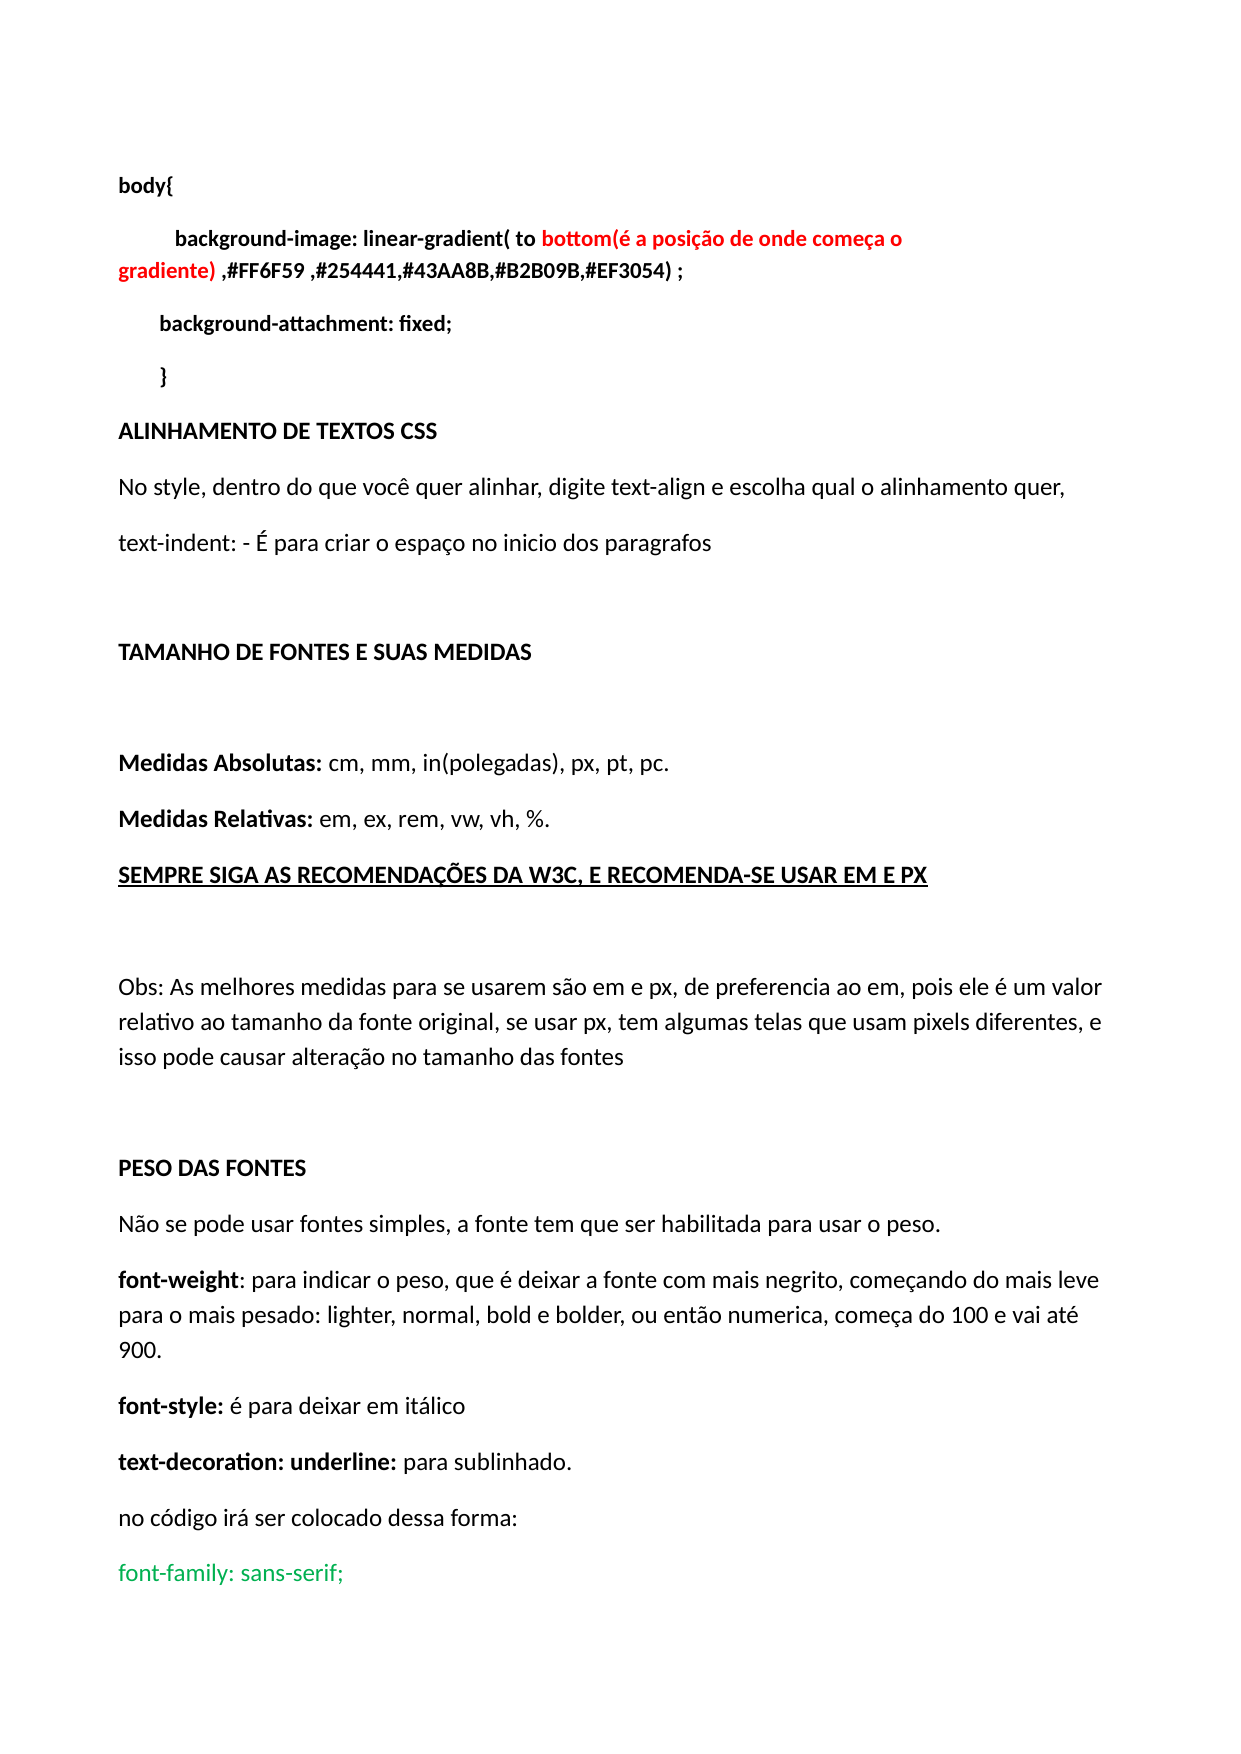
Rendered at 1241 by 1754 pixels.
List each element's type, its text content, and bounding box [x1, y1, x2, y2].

text Obs: As melhores medidas para se usarem são em e px, de preferencia ao em, pois ele é um valor relativo ao tamanho da fonte original, se usar px, tem algumas telas que usam pixels diferentes, e isso pode causar alteração no tamanho das fontes [118, 971, 1122, 1071]
text SEMPRE SIGA AS RECOMENDAÇÕES DA W3C, E RECOMENDA-SE USAR EM E PX [118, 859, 1122, 890]
text Medidas Relativas: em, ex, rem, vw, vh, %. [118, 803, 1122, 834]
text font-family: sans-serif; [118, 1558, 1122, 1588]
text Medidas Absolutas: cm, mm, in(polegadas), px, pt, pc. [118, 748, 1122, 778]
text background-image: linear-gradient( to bottom(é a posição de onde começa o gradiente) ,#FF6F59 ,#254441,#43AA8B,#B2B09B,#EF3054) ; [118, 224, 1122, 284]
text TAMANHO DE FONTES E SUAS MEDIDAS [118, 636, 1122, 666]
text body{ [118, 171, 1122, 199]
text no código irá ser colocado dessa forma: [118, 1502, 1122, 1532]
text text-indent: - É para criar o espaço no inicio dos paragrafos [118, 527, 1122, 558]
text font-style: é para deixar em itálico [118, 1390, 1122, 1421]
text Não se pode usar fontes simples, a fonte tem que ser habilitada para usar o peso. [118, 1208, 1122, 1239]
text PESO DAS FONTES [118, 1153, 1122, 1183]
text } [118, 362, 1122, 390]
text No style, dentro do que você quer alinhar, digite text-align e escolha qual o alinhamento quer, [118, 471, 1122, 502]
text text-decoration: underline: para sublinhado. [118, 1446, 1122, 1476]
text font-weight: para indicar o peso, que é deixar a fonte com mais negrito, começando do mais leve para o mais pesado: lighter, normal, bold e bolder, ou então numerica, começa do 100 e vai até 900. [118, 1264, 1122, 1365]
text background-attachment: fixed; [118, 309, 1122, 337]
text ALINHAMENTO DE TEXTOS CSS [118, 415, 1122, 446]
